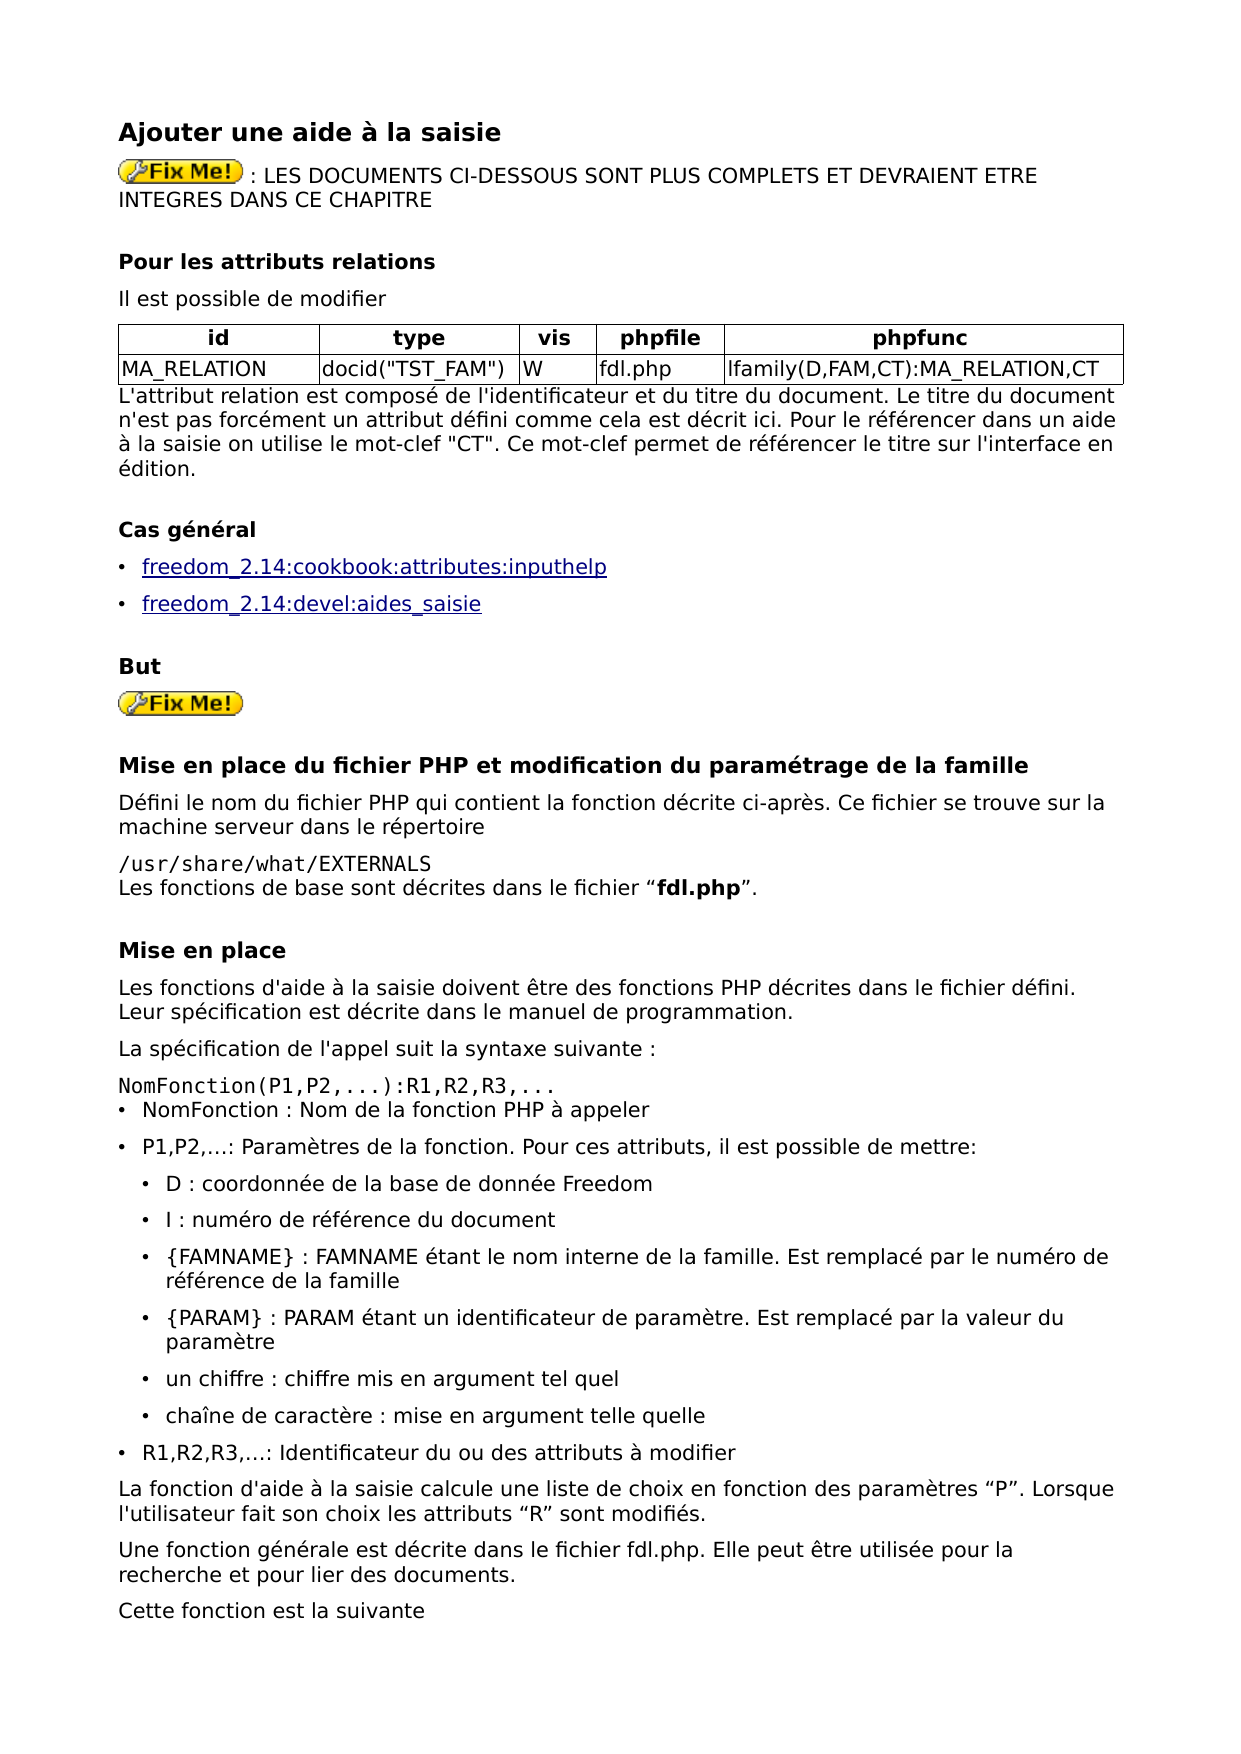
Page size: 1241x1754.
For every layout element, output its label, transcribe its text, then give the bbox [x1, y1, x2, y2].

table_header type [320, 325, 519, 354]
table_cell W [520, 355, 596, 384]
text La spécification de l'appel suit la syntaxe suivante : [118, 1037, 1122, 1061]
text Défini le nom du fichier PHP qui contient la fonction décrite ci-après. Ce fichier se trouve sur la machine serveur dans le répertoire [118, 791, 1122, 839]
text /usr/share/what/EXTERNALS [118, 852, 1122, 876]
picture [118, 691, 244, 716]
table_cell lfamily(D,FAM,CT):MA_RELATION,CT [725, 355, 1123, 384]
list R1,R2,R3,…: Identificateur du ou des attributs à modifier [118, 1441, 1122, 1465]
text : LES DOCUMENTS CI-DESSOUS SONT PLUS COMPLETS ET DEVRAIENT ETRE INTEGRES DANS CE CHAPITRE [118, 160, 1122, 212]
subtitle Cas général [118, 518, 1122, 543]
table_header phpfunc [725, 325, 1123, 354]
table_cell fdl.php [597, 355, 724, 384]
subtitle Mise en place [118, 938, 1122, 963]
text La fonction d'aide à la saisie calcule une liste de choix en fonction des paramètres “P”. Lorsque l'utilisateur fait son choix les attributs “R” sont modifiés. [118, 1477, 1122, 1526]
table_header phpfile [597, 325, 724, 354]
text NomFonction(P1,P2,...):R1,R2,R3,... [118, 1074, 1122, 1098]
list chaîne de caractère : mise en argument telle quelle [142, 1404, 1122, 1428]
table_cell MA_RELATION [119, 355, 319, 384]
list {PARAM} : PARAM étant un identificateur de paramètre. Est remplacé par la valeur du paramètre [142, 1306, 1122, 1355]
table_cell docid("TST_FAM") [320, 355, 519, 384]
picture [118, 159, 244, 184]
text Une fonction générale est décrite dans le fichier fdl.php. Elle peut être utilisée pour la recherche et pour lier des documents. [118, 1538, 1122, 1587]
table_header vis [520, 325, 596, 354]
list I : numéro de référence du document [142, 1208, 1122, 1233]
text Les fonctions de base sont décrites dans le fichier “fdl.php”. [118, 876, 1122, 900]
text L'attribut relation est composé de l'identificateur et du titre du document. Le titre du document n'est pas forcément un attribut défini comme cela est décrit ici. Pour le référencer dans un aide à la saisie on utilise le mot-clef "CT". Ce mot-clef permet de référencer le titre sur l'interface en édition. [118, 385, 1122, 481]
list un chiffre : chiffre mis en argument tel quel [142, 1367, 1122, 1391]
subtitle Ajouter une aide à la saisie [118, 118, 1122, 147]
text Il est possible de modifier [118, 287, 1122, 311]
subtitle Mise en place du fichier PHP et modification du paramétrage de la famille [118, 753, 1122, 778]
list NomFonction : Nom de la fonction PHP à appeler [118, 1098, 1122, 1122]
list freedom_2.14:devel:aides_saisie [118, 592, 1122, 616]
list freedom_2.14:cookbook:attributes:inputhelp [118, 555, 1122, 579]
list {FAMNAME} : FAMNAME étant le nom interne de la famille. Est remplacé par le numéro de référence de la famille [142, 1245, 1122, 1294]
list D : coordonnée de la base de donnée Freedom [142, 1172, 1122, 1196]
text Les fonctions d'aide à la saisie doivent être des fonctions PHP décrites dans le fichier défini. Leur spécification est décrite dans le manuel de programmation. [118, 976, 1122, 1024]
subtitle But [118, 654, 1122, 679]
text Cette fonction est la suivante [118, 1599, 1122, 1624]
list P1,P2,…: Paramètres de la fonction. Pour ces attributs, il est possible de mettre: [118, 1135, 1122, 1159]
table_header id [119, 325, 319, 354]
subtitle Pour les attributs relations [118, 250, 1122, 274]
